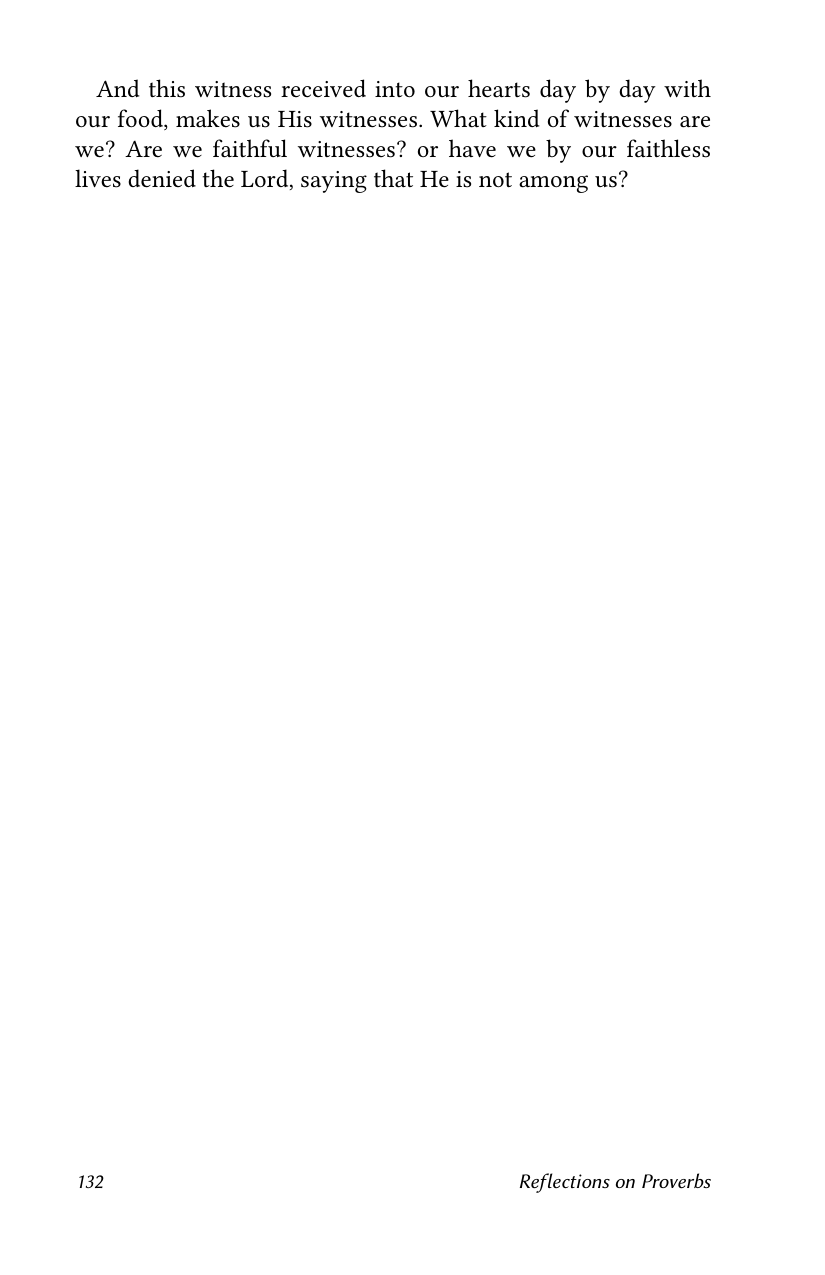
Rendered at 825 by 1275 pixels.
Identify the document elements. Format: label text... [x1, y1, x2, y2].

text And this witness received into our hearts day by day with our food, makes us His witnesses. What kind of witnesses are we? Are we faithful witnesses? or have we by our faithless lives denied the Lord, saying that He is not among us? [75, 75, 712, 193]
